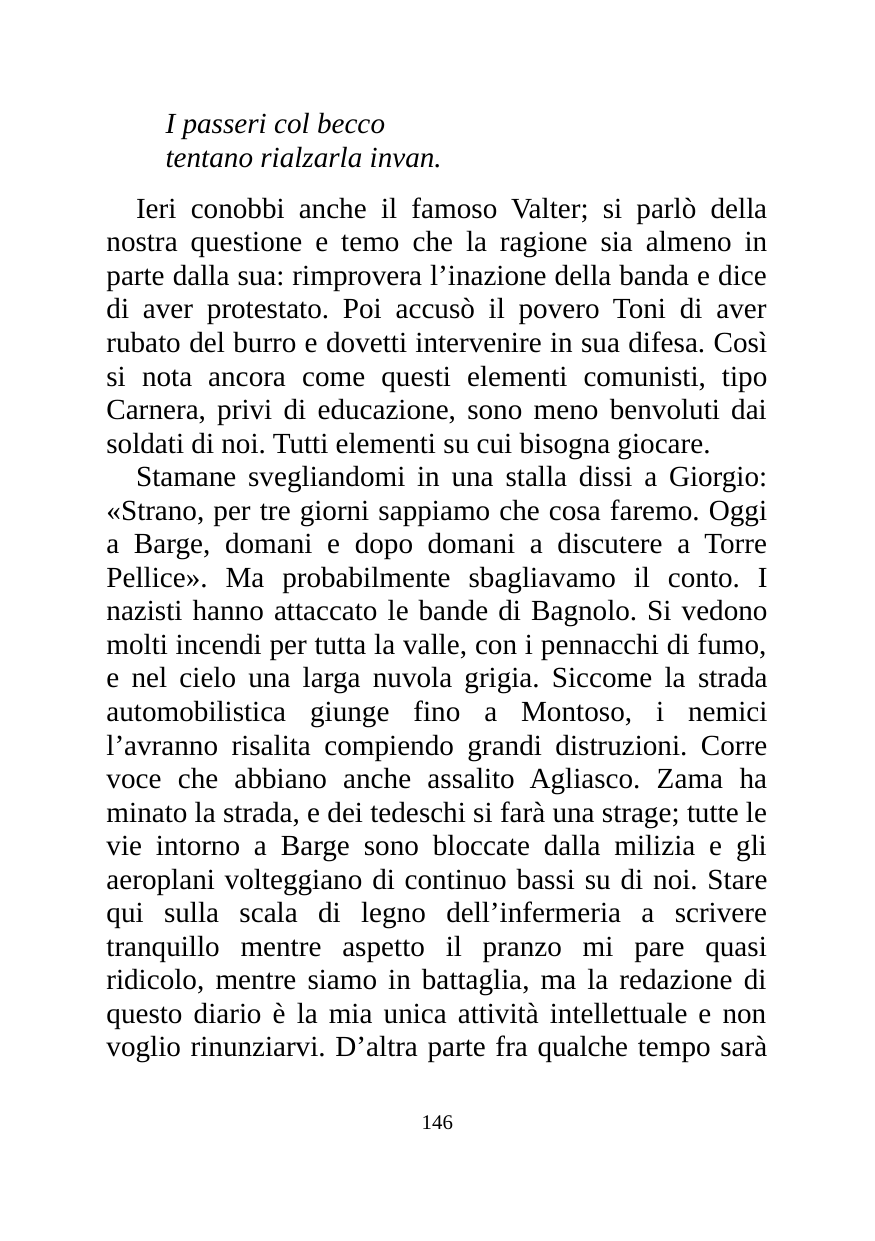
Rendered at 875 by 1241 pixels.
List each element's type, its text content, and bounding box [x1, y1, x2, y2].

text Stamane svegliandomi in una stalla dissi a Giorgio: «Strano, per tre giorni sappiamo che cosa faremo. Oggi a Barge, domani e dopo domani a discutere a Torre Pellice». Ma probabilmente sbagliavamo il conto. I nazisti hanno attaccato le bande di Bagnolo. Si vedono molti incendi per tutta la valle, con i pennacchi di fumo, e nel cielo una larga nuvola grigia. Siccome la strada automobilistica giunge fino a Montoso, i nemici l’avranno risalita compiendo grandi distruzioni. Corre voce che abbiano anche assalito Agliasco. Zama ha minato la strada, e dei tedeschi si farà una strage; tutte le vie intorno a Barge sono bloccate dalla milizia e gli aeroplani volteggiano di continuo bassi su di noi. Stare qui sulla scala di legno dell’infermeria a scrivere tranquillo mentre aspetto il pranzo mi pare quasi ridicolo, mentre siamo in battaglia, ma la redazione di questo diario è la mia unica attività intellettuale e non voglio rinunziarvi. D’altra parte fra qualche tempo sarà [106, 459, 768, 1063]
text I passeri col becco tentano rialzarla invan. [165, 106, 768, 173]
text Ieri conobbi anche il famoso Valter; si parlò della nostra questione e temo che la ragione sia almeno in parte dalla sua: rimprovera l’inazione della banda e dice di aver protestato. Poi accusò il povero Toni di aver rubato del burro e dovetti intervenire in sua difesa. Così si nota ancora come questi elementi comunisti, tipo Carnera, privi di educazione, sono meno benvoluti dai soldati di noi. Tutti elementi su cui bisogna giocare. [106, 191, 768, 459]
